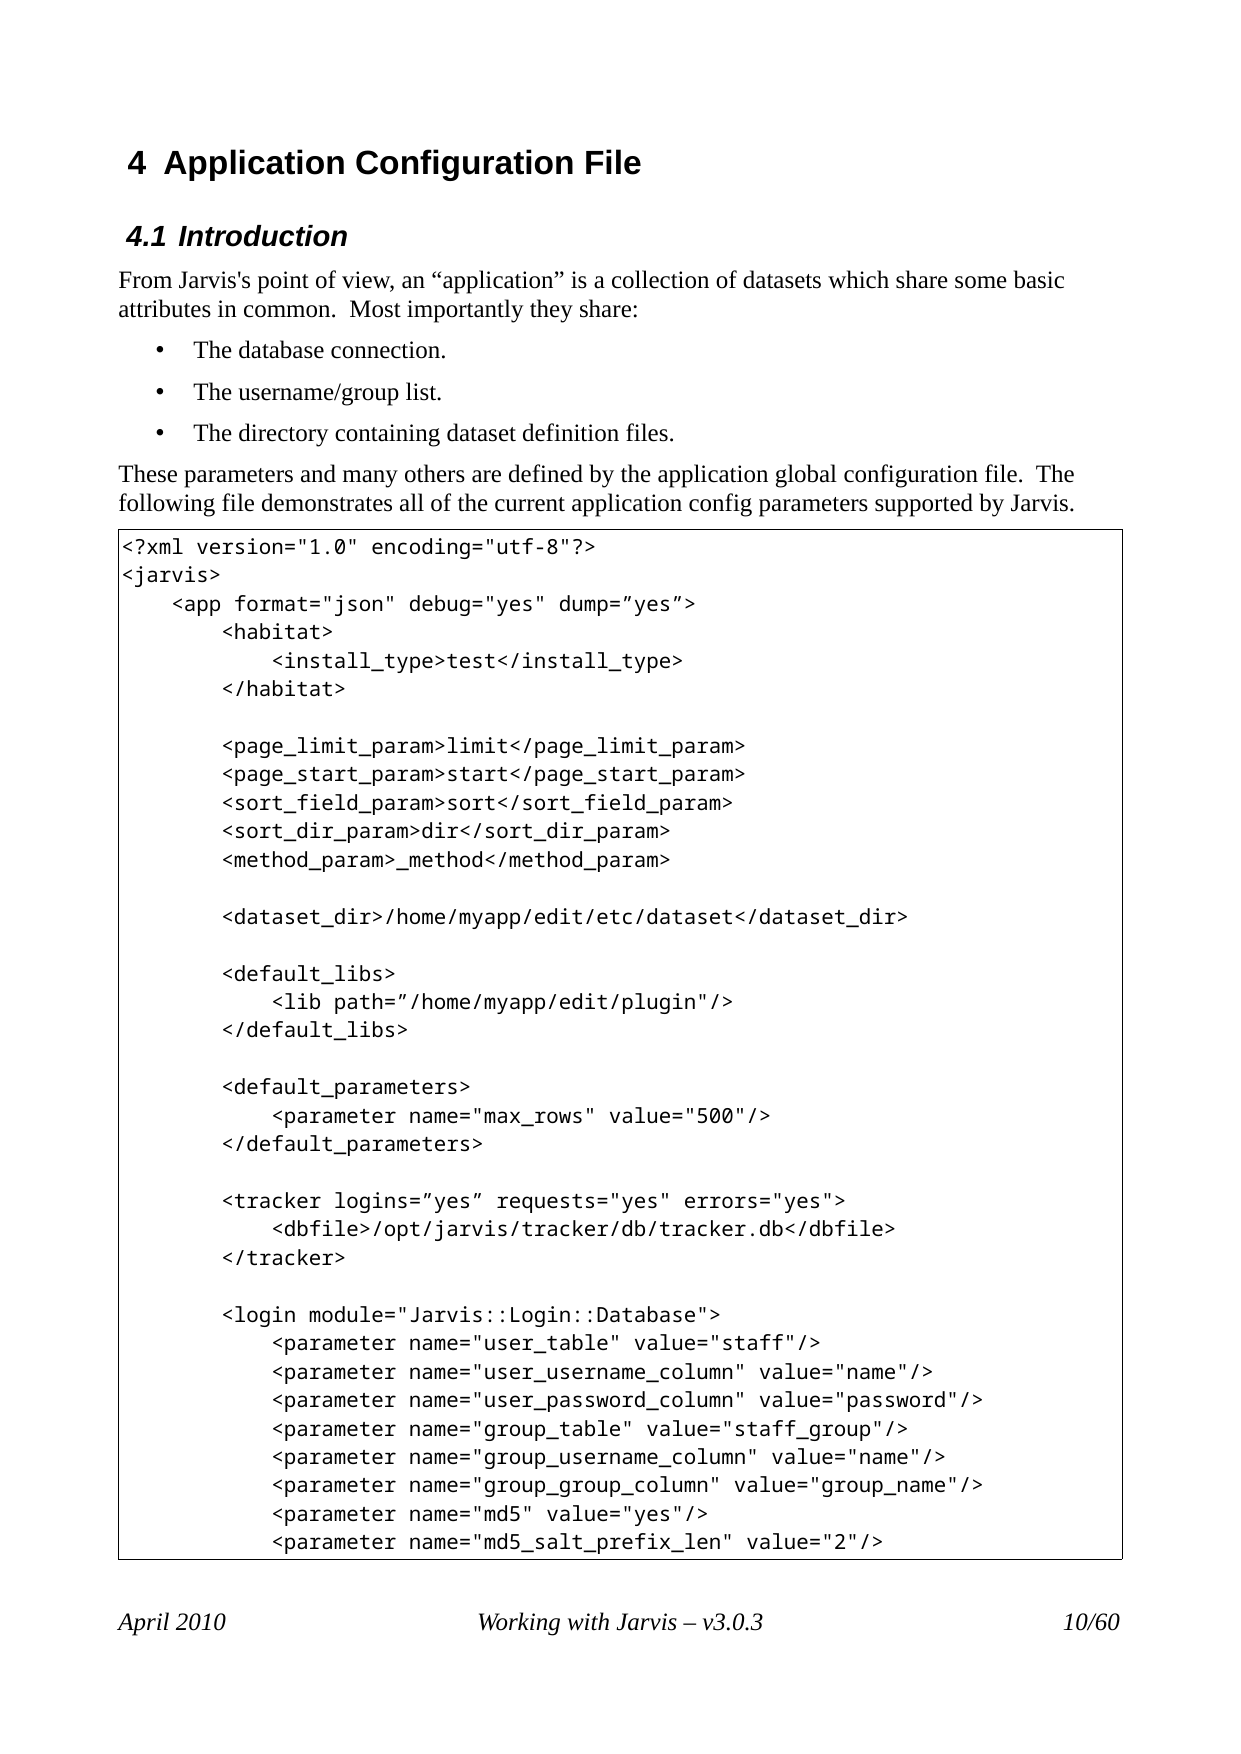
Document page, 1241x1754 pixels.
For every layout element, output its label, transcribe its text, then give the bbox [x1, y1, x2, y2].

text <app format="json" debug="yes" dump=”yes”> [119, 586, 1122, 614]
text <parameter name="user_password_column" value="password"/> [119, 1382, 1122, 1411]
text <parameter name="max_rows" value="500"/> [119, 1098, 1122, 1126]
text <parameter name="user_table" value="staff"/> [119, 1325, 1122, 1354]
text These parameters and many others are defined by the application global configuration file. The following file demonstrates all of the current application config parameters supported by Jarvis. [118, 459, 1122, 517]
list The database connection. [156, 335, 1122, 364]
list The directory containing dataset definition files. [156, 418, 1122, 447]
text <parameter name="md5" value="yes"/> [119, 1496, 1122, 1524]
text <habitat> [119, 614, 1122, 643]
text <parameter name="md5_salt_prefix_len" value="2"/> [119, 1524, 1122, 1559]
text From Jarvis's point of view, an “application” is a collection of datasets which share some basic attributes in common. Most importantly they share: [118, 265, 1122, 323]
text </default_parameters> [119, 1126, 1122, 1158]
text </default_libs> [119, 1012, 1122, 1044]
text <lib path=”/home/myapp/edit/plugin"/> [119, 984, 1122, 1012]
text <parameter name="group_username_column" value="name"/> [119, 1439, 1122, 1467]
text </tracker> [119, 1240, 1122, 1271]
text <sort_dir_param>dir</sort_dir_param> [119, 813, 1122, 842]
text <jarvis> [119, 557, 1122, 586]
text <dbfile>/opt/jarvis/tracker/db/tracker.db</dbfile> [119, 1212, 1122, 1240]
subtitle Introduction [118, 219, 1122, 253]
list The username/group list. [156, 377, 1122, 405]
text <parameter name="group_table" value="staff_group"/> [119, 1411, 1122, 1439]
text <?xml version="1.0" encoding="utf-8"?> [119, 530, 1122, 557]
subtitle Application Configuration File [118, 143, 1122, 182]
text </habitat> [119, 671, 1122, 703]
text <sort_field_param>sort</sort_field_param> [119, 785, 1122, 813]
text <page_start_param>start</page_start_param> [119, 757, 1122, 785]
text <default_libs> [119, 956, 1122, 984]
text <login module="Jarvis::Login::Database"> [119, 1297, 1122, 1325]
text <default_parameters> [119, 1069, 1122, 1098]
text <parameter name="group_group_column" value="group_name"/> [119, 1467, 1122, 1496]
text <tracker logins=”yes” requests="yes" errors="yes"> [119, 1183, 1122, 1212]
text <page_limit_param>limit</page_limit_param> [119, 728, 1122, 757]
text <method_param>_method</method_param> [119, 842, 1122, 873]
text <parameter name="user_username_column" value="name"/> [119, 1354, 1122, 1382]
text <install_type>test</install_type> [119, 643, 1122, 671]
text <dataset_dir>/home/myapp/edit/etc/dataset</dataset_dir> [119, 899, 1122, 930]
